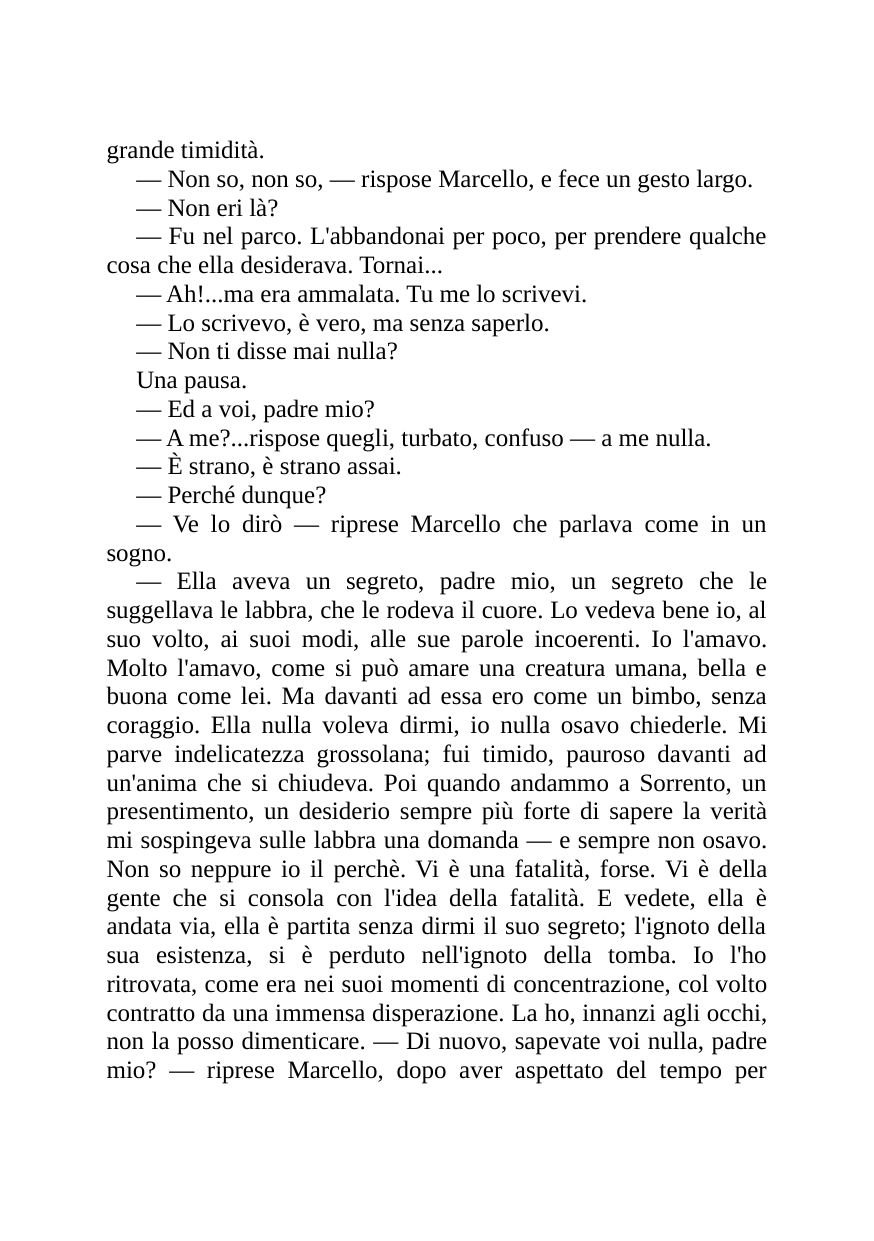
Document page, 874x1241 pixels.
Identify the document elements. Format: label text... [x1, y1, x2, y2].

text — Non ti disse mai nulla? [106, 336, 768, 365]
text — A me?...rispose quegli, turbato, confuso — a me nulla. [106, 423, 768, 451]
text — Ve lo dirò — riprese Marcello che parlava come in un sogno. [106, 509, 768, 566]
text — Ed a voi, padre mio? [106, 394, 768, 423]
text Una pausa. [106, 365, 768, 394]
text — È strano, è strano assai. [106, 451, 768, 480]
text — Non eri là? [106, 193, 768, 221]
text — Fu nel parco. L'abbandonai per poco, per prendere qualche cosa che ella desiderava. Tornai... [106, 221, 768, 279]
text — Ah!...ma era ammalata. Tu me lo scrivevi. [106, 279, 768, 308]
text — Perché dunque? [106, 480, 768, 509]
text — Lo scrivevo, è vero, ma senza saperlo. [106, 308, 768, 336]
text — Non so, non so, — rispose Marcello, e fece un gesto largo. [106, 164, 768, 193]
text — Ella aveva un segreto, padre mio, un segreto che le suggellava le labbra, che le rodeva il cuore. Lo vedeva bene io, al suo volto, ai suoi modi, alle sue parole incoerenti. Io l'amavo. Molto l'amavo, come si può amare una creatura umana, bella e buona come lei. Ma davanti ad essa ero come un bimbo, senza coraggio. Ella nulla voleva dirmi, io nulla osavo chiederle. Mi parve indelicatezza grossolana; fui timido, pauroso davanti ad un'anima che si chiudeva. Poi quando andammo a Sorrento, un presentimento, un desiderio sempre più forte di sapere la verità mi sospingeva sulle labbra una domanda — e sempre non osavo. Non so neppure io il perchè. Vi è una fatalità, forse. Vi è della gente che si consola con l'idea della fatalità. E vedete, ella è andata via, ella è partita senza dirmi il suo segreto; l'ignoto della sua esistenza, si è perduto nell'ignoto della tomba. Io l'ho ritrovata, come era nei suoi momenti di concentrazione, col volto contratto da una immensa disperazione. La ho, innanzi agli occhi, non la posso dimenticare. — Di nuovo, sapevate voi nulla, padre mio? — riprese Marcello, dopo aver aspettato del tempo per [106, 566, 768, 1084]
text grande timidità. [106, 135, 768, 164]
